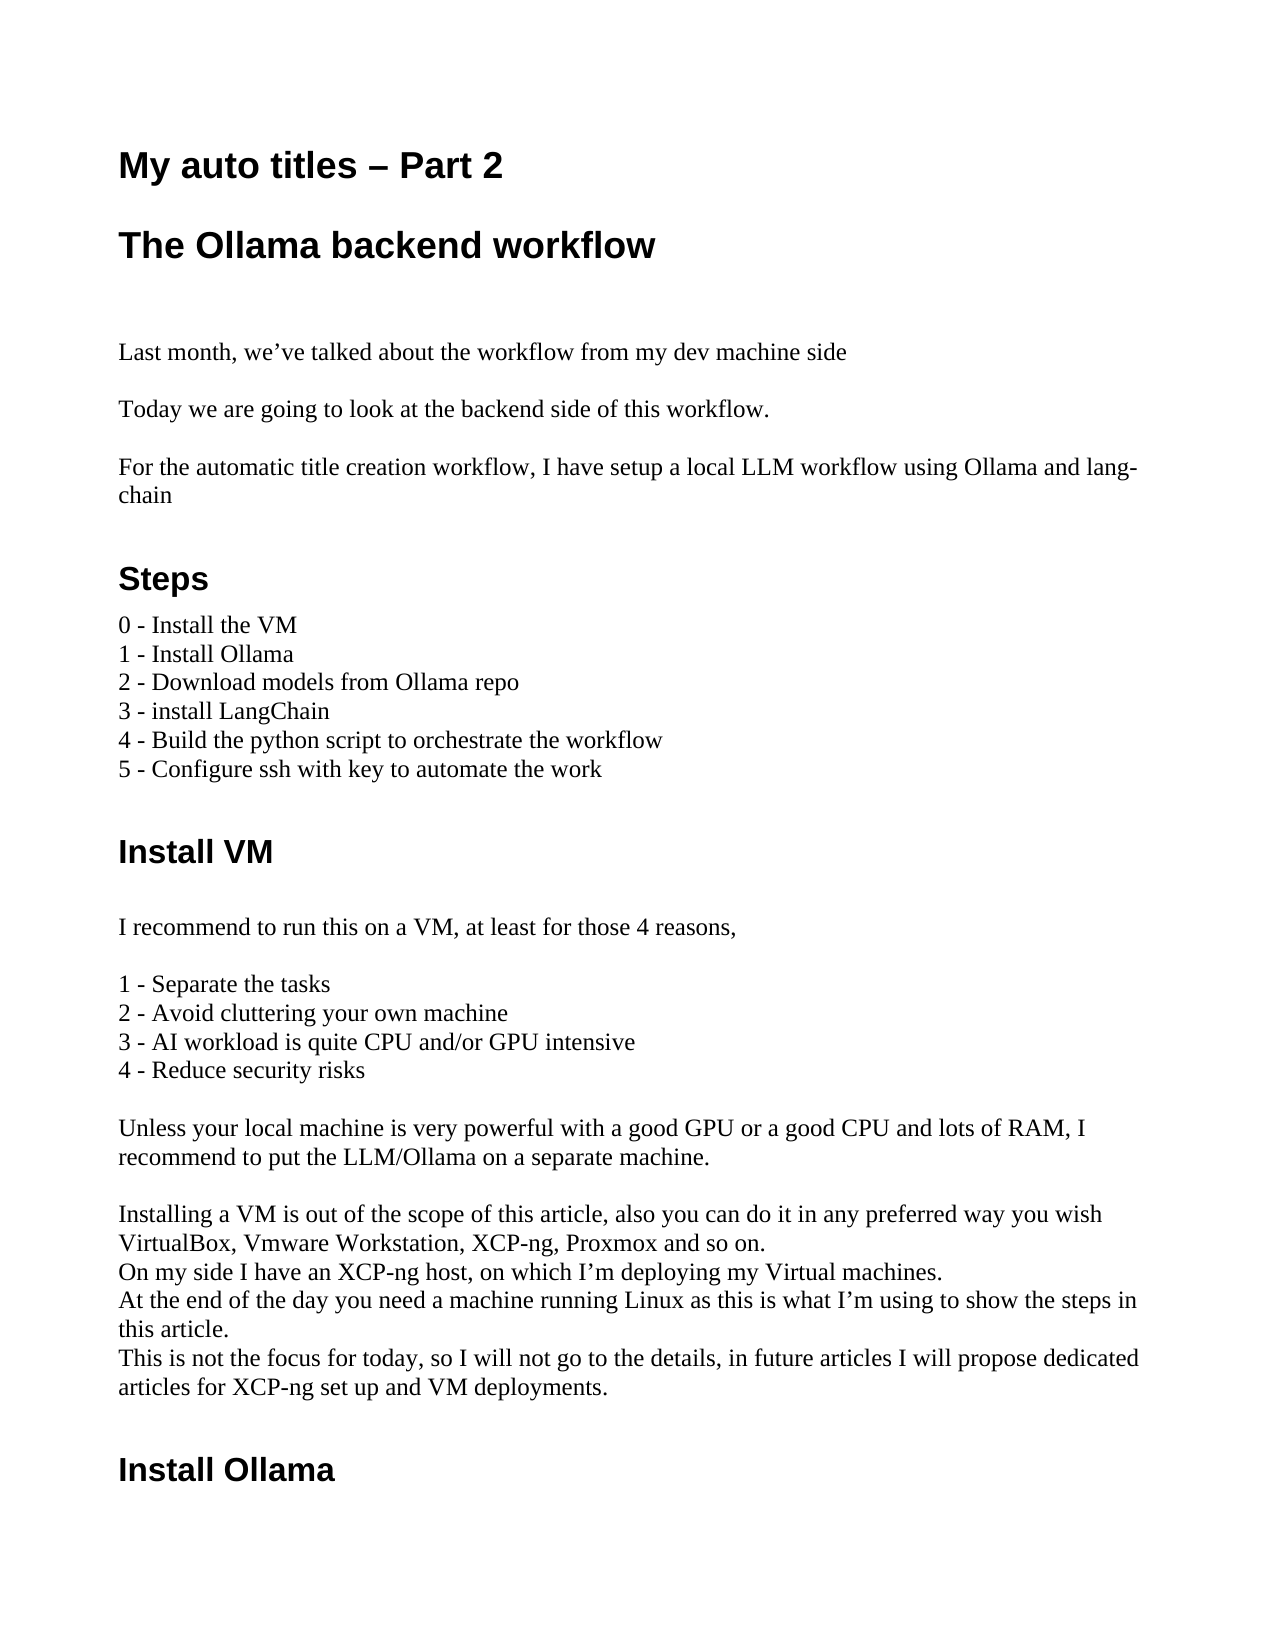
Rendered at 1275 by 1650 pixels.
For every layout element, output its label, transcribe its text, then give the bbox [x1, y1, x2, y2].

subtitle My auto titles – Part 2 [118, 143, 1157, 186]
text Today we are going to look at the backend side of this workflow. [118, 394, 1157, 423]
text This is not the focus for today, so I will not go to the details, in future articles I will propose dedicated articles for XCP-ng set up and VM deployments. [118, 1343, 1157, 1400]
text For the automatic title creation workflow, I have setup a local LLM workflow using Ollama and lang-chain [118, 452, 1157, 509]
text 1 - Install Ollama [118, 639, 1157, 667]
text Last month, we’ve talked about the workflow from my dev machine side [118, 337, 1157, 366]
subtitle The Ollama backend workflow [118, 224, 1157, 267]
text 1 - Separate the tasks [118, 969, 1157, 998]
text 0 - Install the VM [118, 610, 1157, 639]
subtitle Install Ollama [118, 1450, 1157, 1488]
text 3 - install LangChain [118, 696, 1157, 725]
text 4 - Build the python script to orchestrate the workflow [118, 725, 1157, 754]
text Installing a VM is out of the scope of this article, also you can do it in any preferred way you wish VirtualBox, Vmware Workstation, XCP-ng, Proxmox and so on. [118, 1199, 1157, 1257]
subtitle Install VM [118, 832, 1157, 870]
text 2 - Download models from Ollama repo [118, 667, 1157, 696]
text 5 - Configure ssh with key to automate the work [118, 754, 1157, 782]
text At the end of the day you need a machine running Linux as this is what I’m using to show the steps in this article. [118, 1285, 1157, 1343]
text 4 - Reduce security risks [118, 1055, 1157, 1084]
text Unless your local machine is very powerful with a good GPU or a good CPU and lots of RAM, I recommend to put the LLM/Ollama on a separate machine. [118, 1113, 1157, 1170]
text I recommend to run this on a VM, at least for those 4 reasons, [118, 912, 1157, 940]
text 3 - AI workload is quite CPU and/or GPU intensive [118, 1027, 1157, 1055]
subtitle Steps [118, 559, 1157, 597]
text On my side I have an XCP-ng host, on which I’m deploying my Virtual machines. [118, 1257, 1157, 1285]
text 2 - Avoid cluttering your own machine [118, 998, 1157, 1027]
